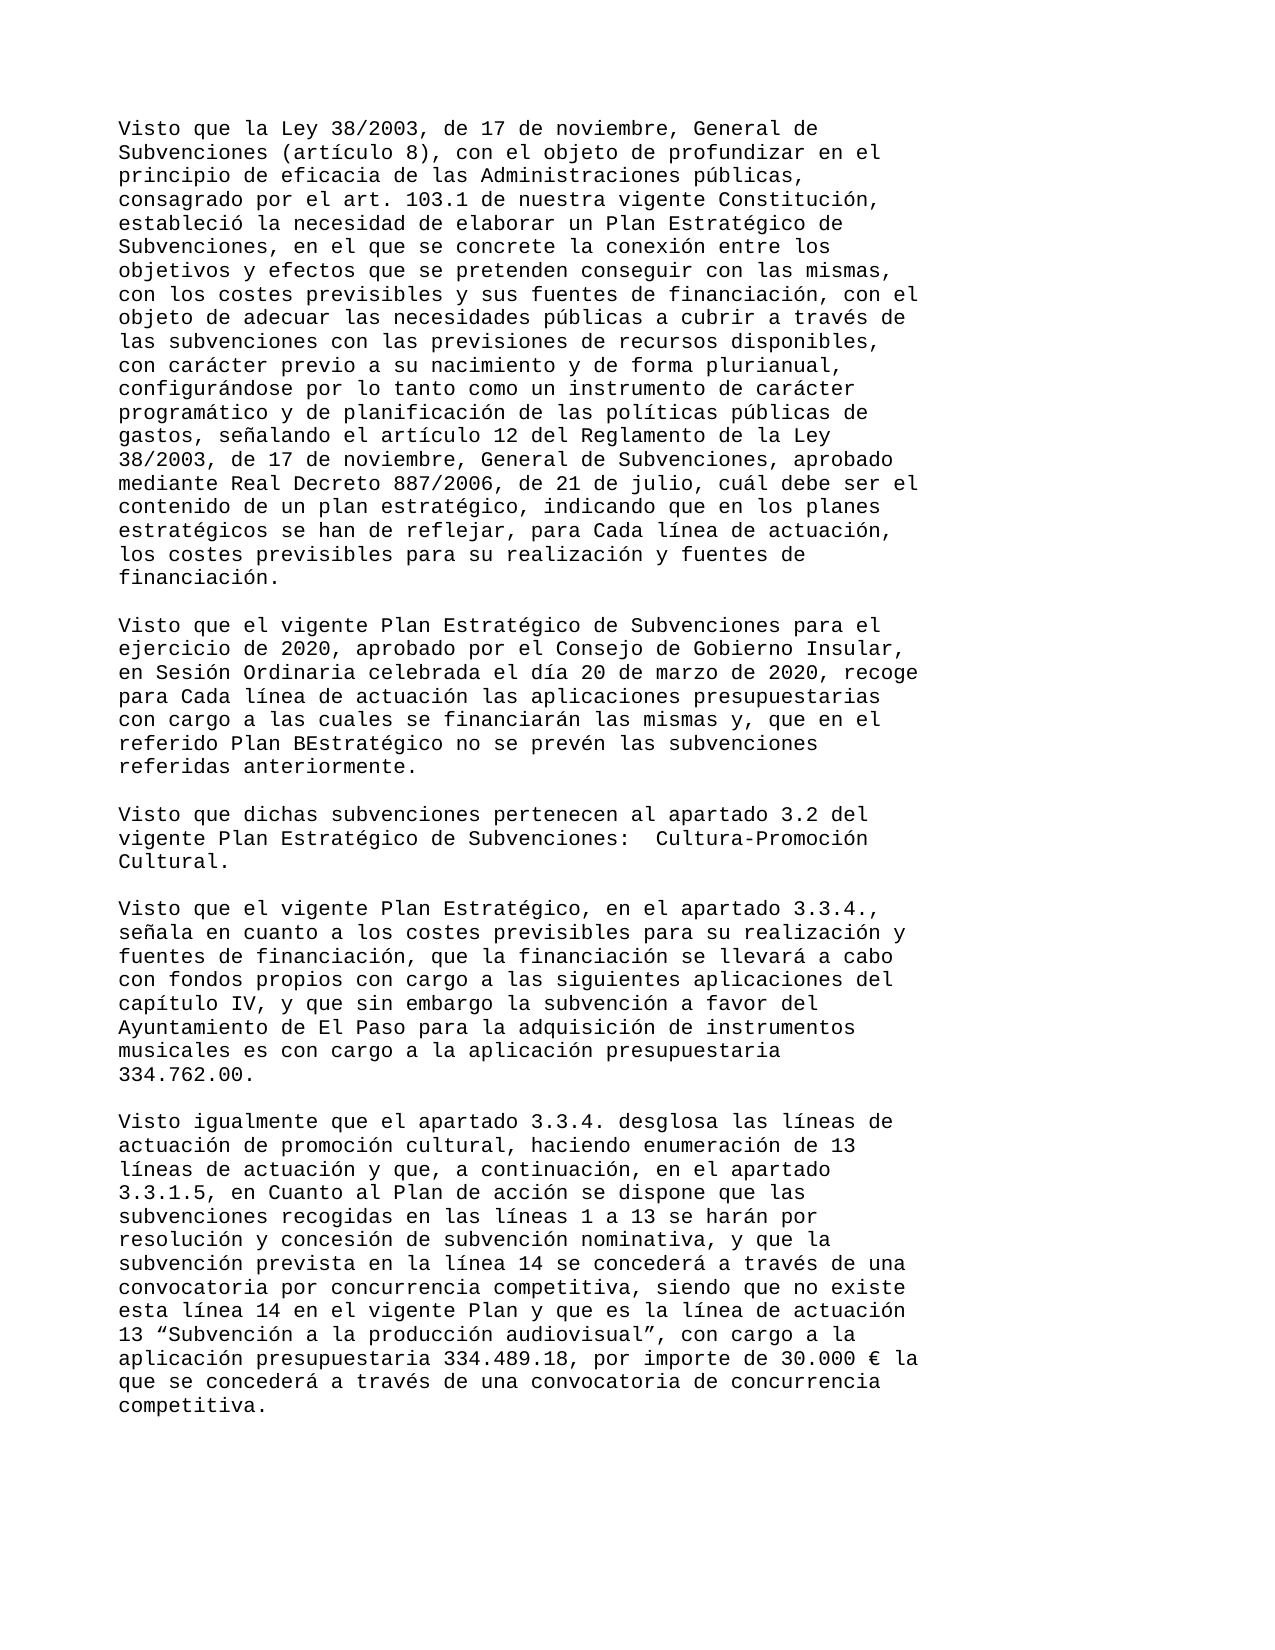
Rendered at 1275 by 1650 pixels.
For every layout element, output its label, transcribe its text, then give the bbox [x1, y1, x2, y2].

text líneas de actuación y que, a continuación, en el apartado [118, 1158, 1157, 1182]
text subvenciones recogidas en las líneas 1 a 13 se harán por [118, 1206, 1157, 1229]
text convocatoria por concurrencia competitiva, siendo que no existe [118, 1277, 1157, 1300]
text programático y de planificación de las políticas públicas de [118, 402, 1157, 426]
text contenido de un plan estratégico, indicando que en los planes [118, 496, 1157, 520]
text con carácter previo a su nacimiento y de forma plurianual, [118, 354, 1157, 378]
text Visto que dichas subvenciones pertenecen al apartado 3.2 del [118, 804, 1157, 827]
text gastos, señalando el artículo 12 del Reglamento de la Ley [118, 426, 1157, 449]
text resolución y concesión de subvención nominativa, y que la [118, 1229, 1157, 1253]
text señala en cuanto a los costes previsibles para su realización y [118, 922, 1157, 946]
text estableció la necesidad de elaborar un Plan Estratégico de [118, 213, 1157, 236]
text esta línea 14 en el vigente Plan y que es la línea de actuación [118, 1300, 1157, 1324]
text los costes previsibles para su realización y fuentes de [118, 544, 1157, 567]
text aplicación presupuestaria 334.489.18, por importe de 30.000 € la [118, 1348, 1157, 1371]
text mediante Real Decreto 887/2006, de 21 de julio, cuál debe ser el [118, 473, 1157, 496]
text Ayuntamiento de El Paso para la adquisición de instrumentos [118, 1017, 1157, 1040]
text Visto que el vigente Plan Estratégico de Subvenciones para el [118, 615, 1157, 638]
text 3.3.1.5, en Cuanto al Plan de acción se dispone que las [118, 1182, 1157, 1206]
text Visto que el vigente Plan Estratégico, en el apartado 3.3.4., [118, 898, 1157, 922]
text con cargo a las cuales se financiarán las mismas y, que en el [118, 709, 1157, 733]
text fuentes de financiación, que la financiación se llevará a cabo [118, 946, 1157, 969]
text objeto de adecuar las necesidades públicas a cubrir a través de [118, 307, 1157, 331]
text con los costes previsibles y sus fuentes de financiación, con el [118, 284, 1157, 307]
text en Sesión Ordinaria celebrada el día 20 de marzo de 2020, recoge [118, 662, 1157, 686]
text Subvenciones, en el que se concrete la conexión entre los [118, 236, 1157, 260]
text actuación de promoción cultural, haciendo enumeración de 13 [118, 1135, 1157, 1158]
text 334.762.00. [118, 1064, 1157, 1088]
text financiación. [118, 567, 1157, 591]
text configurándose por lo tanto como un instrumento de carácter [118, 378, 1157, 402]
text Visto que la Ley 38/2003, de 17 de noviembre, General de [118, 118, 1157, 142]
text musicales es con cargo a la aplicación presupuestaria [118, 1040, 1157, 1064]
text Cultural. [118, 851, 1157, 875]
text referidas anteriormente. [118, 757, 1157, 780]
text ejercicio de 2020, aprobado por el Consejo de Gobierno Insular, [118, 638, 1157, 662]
text Subvenciones (artículo 8), con el objeto de profundizar en el [118, 142, 1157, 165]
text que se concederá a través de una convocatoria de concurrencia [118, 1371, 1157, 1395]
text para Cada línea de actuación las aplicaciones presupuestarias [118, 686, 1157, 709]
text 38/2003, de 17 de noviembre, General de Subvenciones, aprobado [118, 449, 1157, 473]
text capítulo IV, y que sin embargo la subvención a favor del [118, 993, 1157, 1017]
text subvención prevista en la línea 14 se concederá a través de una [118, 1253, 1157, 1277]
text vigente Plan Estratégico de Subvenciones: Cultura-Promoción [118, 827, 1157, 851]
text competitiva. [118, 1395, 1157, 1419]
text referido Plan BEstratégico no se prevén las subvenciones [118, 733, 1157, 757]
text objetivos y efectos que se pretenden conseguir con las mismas, [118, 260, 1157, 284]
text Visto igualmente que el apartado 3.3.4. desglosa las líneas de [118, 1111, 1157, 1135]
text estratégicos se han de reflejar, para Cada línea de actuación, [118, 520, 1157, 544]
text con fondos propios con cargo a las siguientes aplicaciones del [118, 969, 1157, 993]
text principio de eficacia de las Administraciones públicas, [118, 165, 1157, 189]
text las subvenciones con las previsiones de recursos disponibles, [118, 331, 1157, 354]
text consagrado por el art. 103.1 de nuestra vigente Constitución, [118, 189, 1157, 213]
text 13 “Subvención a la producción audiovisual”, con cargo a la [118, 1324, 1157, 1348]
